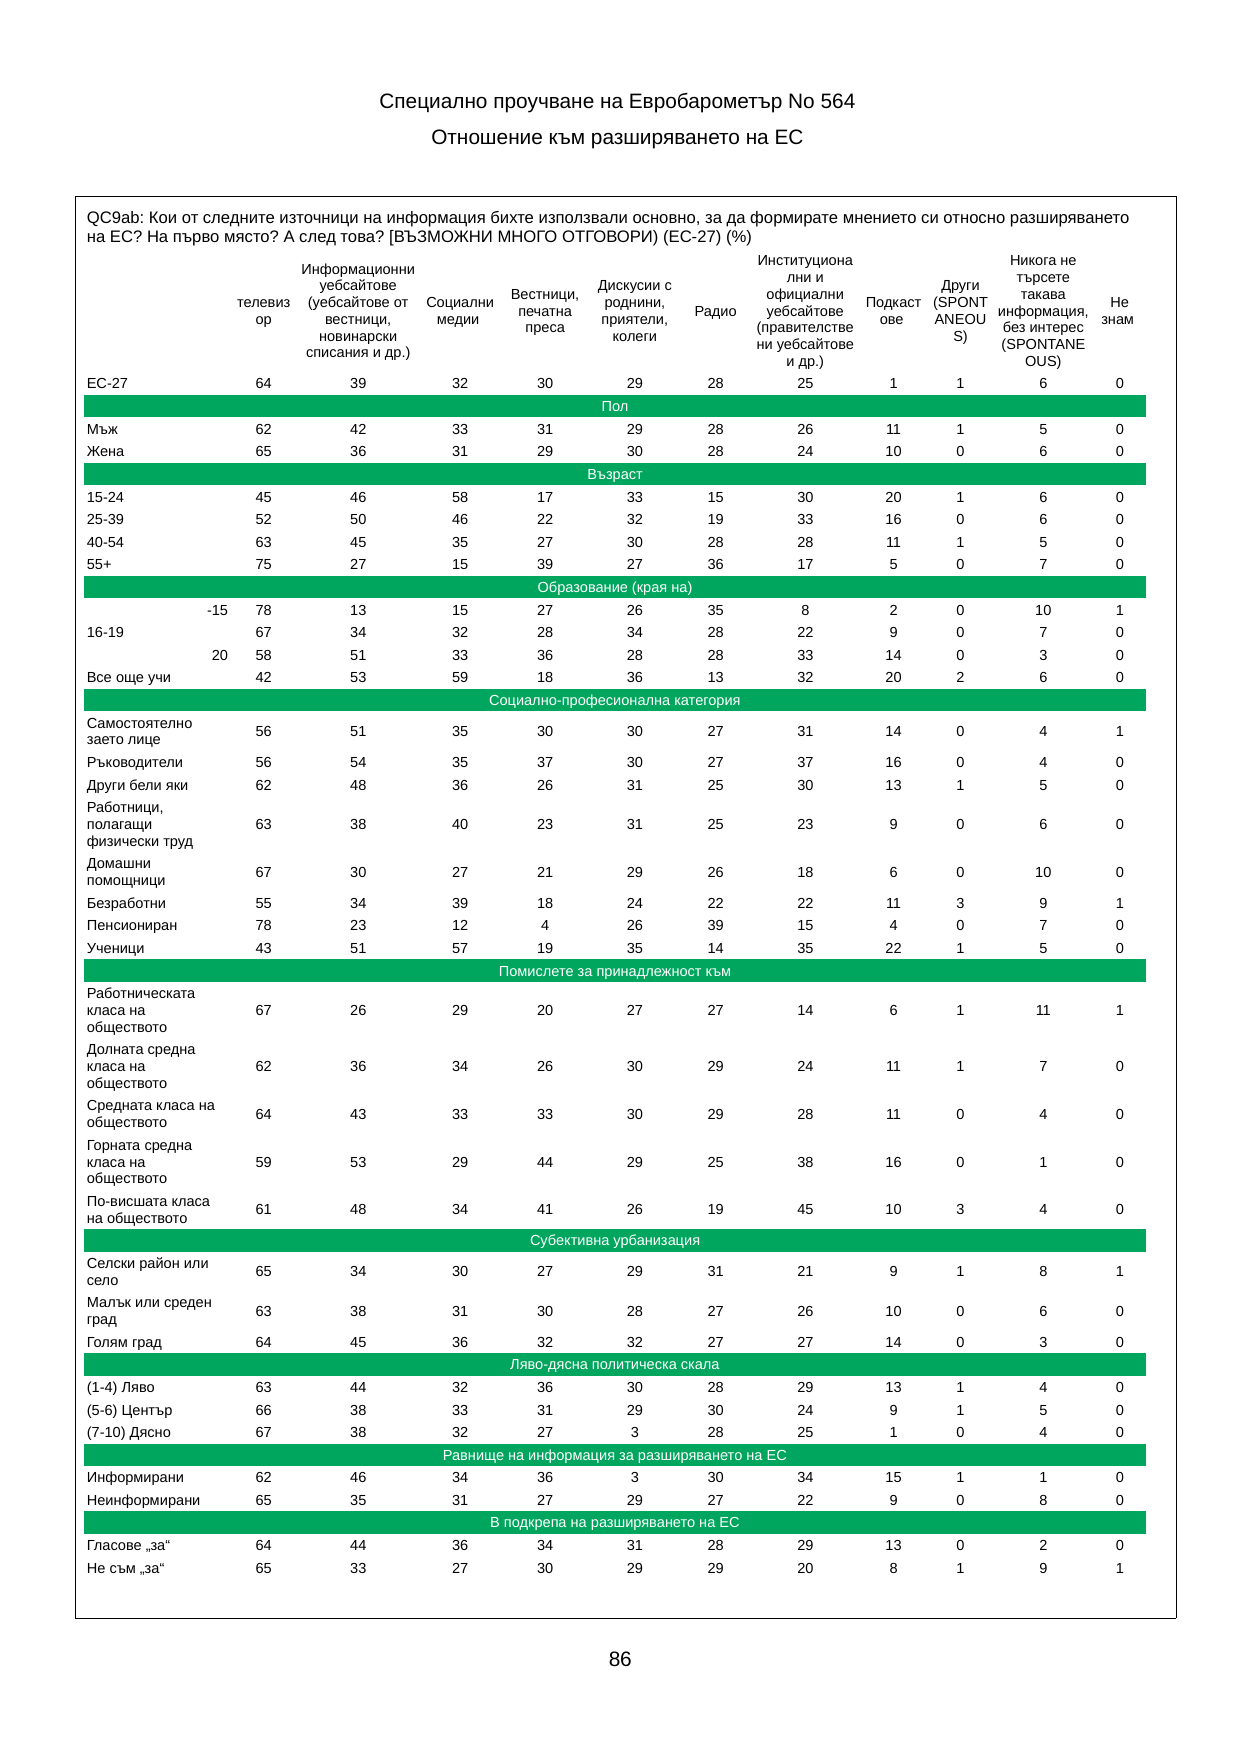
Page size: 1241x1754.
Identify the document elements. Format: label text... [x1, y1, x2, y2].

table_cell 9 [993, 1556, 1093, 1579]
table_cell Радио [680, 249, 751, 372]
table_cell 5 [993, 531, 1093, 553]
table_cell 39 [500, 553, 590, 576]
table_cell 21 [500, 852, 590, 891]
table_cell Равнище на информация за разширяването на ЕС [84, 1444, 1146, 1466]
table_cell 0 [928, 914, 993, 937]
table_cell 30 [500, 1291, 590, 1330]
table_cell 20 [500, 982, 590, 1038]
table_cell 36 [296, 1038, 420, 1094]
table_cell 1 [1093, 1252, 1146, 1291]
table_cell 15 [751, 914, 859, 937]
table_cell 63 [231, 1291, 296, 1330]
table_cell 38 [296, 1421, 420, 1443]
table_cell 34 [590, 621, 679, 643]
table_cell 38 [296, 1398, 420, 1421]
table_cell 1 [993, 1134, 1093, 1190]
table_cell 1 [928, 418, 993, 440]
table_cell 28 [680, 372, 751, 395]
table_cell 19 [680, 1190, 751, 1229]
table_cell 35 [751, 937, 859, 959]
table_cell 28 [500, 621, 590, 643]
table_cell 18 [500, 891, 590, 914]
table_cell 29 [420, 982, 500, 1038]
table_cell 0 [1093, 644, 1146, 666]
table_cell 67 [231, 982, 296, 1038]
table_cell 15 [680, 485, 751, 508]
table_cell 33 [500, 1094, 590, 1133]
table_cell 22 [751, 891, 859, 914]
table_cell 26 [500, 1038, 590, 1094]
table_cell 63 [231, 531, 296, 553]
table_cell 25 [680, 796, 751, 852]
table_cell 10 [993, 598, 1093, 621]
table_cell 27 [500, 1489, 590, 1511]
table_cell 1 [928, 1252, 993, 1291]
table_cell 29 [680, 1038, 751, 1094]
table_cell 26 [296, 982, 420, 1038]
table_cell 20 [859, 666, 927, 689]
table_cell 28 [590, 644, 679, 666]
table_cell 63 [231, 796, 296, 852]
table_cell 31 [590, 1534, 679, 1556]
table_cell 0 [928, 852, 993, 891]
table_cell 44 [296, 1534, 420, 1556]
table_cell 27 [680, 751, 751, 773]
table_cell 5 [993, 1398, 1093, 1421]
table_cell Пенсиониран [84, 914, 231, 937]
table_cell 32 [420, 621, 500, 643]
table_cell 51 [296, 937, 420, 959]
table_cell 61 [231, 1190, 296, 1229]
table_cell 29 [751, 1376, 859, 1398]
table_cell 1 [928, 1556, 993, 1579]
table_cell 35 [420, 751, 500, 773]
table_cell 25-39 [84, 508, 231, 531]
table_cell Информационни уебсайтове (уебсайтове от вестници, новинарски списания и др.) [296, 249, 420, 372]
table_cell 34 [751, 1466, 859, 1489]
table_cell 58 [420, 485, 500, 508]
table_cell Пол [84, 395, 1146, 417]
table_cell 0 [928, 598, 993, 621]
table_cell 33 [420, 418, 500, 440]
table_cell Мъж [84, 418, 231, 440]
table_cell 24 [751, 1038, 859, 1094]
table_cell 26 [680, 852, 751, 891]
table_cell 32 [420, 1376, 500, 1398]
table_cell 10 [859, 1190, 927, 1229]
table_cell 4 [993, 711, 1093, 751]
table_cell 31 [420, 440, 500, 463]
table_cell 30 [590, 711, 679, 751]
table_cell 20 [751, 1556, 859, 1579]
table_cell 30 [590, 531, 679, 553]
table_cell 44 [296, 1376, 420, 1398]
table_cell 19 [680, 508, 751, 531]
table_cell 0 [928, 1094, 993, 1133]
table_cell 1 [928, 937, 993, 959]
table_cell (7-10) Дясно [84, 1421, 231, 1443]
table_cell 48 [296, 773, 420, 796]
table_cell 9 [859, 796, 927, 852]
table_cell Подкастове [859, 249, 927, 372]
table_cell 45 [231, 485, 296, 508]
table_cell 0 [1093, 418, 1146, 440]
table_cell 24 [751, 440, 859, 463]
table_cell 0 [1093, 553, 1146, 576]
table_cell 30 [296, 852, 420, 891]
table_cell 67 [231, 852, 296, 891]
table_cell 45 [296, 531, 420, 553]
table_cell 24 [751, 1398, 859, 1421]
table_cell 0 [1093, 1190, 1146, 1229]
table_cell 33 [590, 485, 679, 508]
table_cell 9 [859, 1398, 927, 1421]
table_cell 34 [420, 1466, 500, 1489]
table_cell 64 [231, 372, 296, 395]
table_cell 13 [680, 666, 751, 689]
table_cell 9 [859, 1252, 927, 1291]
table_cell 13 [296, 598, 420, 621]
table_cell 1 [928, 1038, 993, 1094]
table_cell 16 [859, 751, 927, 773]
table_cell 53 [296, 1134, 420, 1190]
table_cell 22 [859, 937, 927, 959]
table_cell 56 [231, 711, 296, 751]
table_cell 38 [296, 796, 420, 852]
table_cell 4 [993, 1190, 1093, 1229]
table_cell 0 [1093, 751, 1146, 773]
table_cell 0 [1093, 852, 1146, 891]
table_cell 39 [680, 914, 751, 937]
table_cell 0 [928, 711, 993, 751]
table_cell 25 [680, 773, 751, 796]
table_cell Вестници, печатна преса [500, 249, 590, 372]
table_cell 4 [993, 1094, 1093, 1133]
table_cell Малък или среден град [84, 1291, 231, 1330]
table_cell 0 [928, 796, 993, 852]
table_cell 30 [590, 1376, 679, 1398]
table_cell 13 [859, 1534, 927, 1556]
table_cell 44 [500, 1134, 590, 1190]
table_cell 29 [590, 1489, 679, 1511]
table_cell 62 [231, 1466, 296, 1489]
table_cell 55 [231, 891, 296, 914]
table_cell 6 [993, 508, 1093, 531]
table_cell 27 [680, 1330, 751, 1353]
table_cell 0 [1093, 1094, 1146, 1133]
table_cell 1 [928, 1376, 993, 1398]
table_cell 28 [590, 1291, 679, 1330]
table_cell 1 [928, 372, 993, 395]
table_cell 28 [680, 1534, 751, 1556]
table_cell 6 [993, 1291, 1093, 1330]
table_cell 1 [928, 773, 993, 796]
table_cell 15 [420, 553, 500, 576]
table_cell 14 [859, 711, 927, 751]
table_cell 18 [500, 666, 590, 689]
table_cell 55+ [84, 553, 231, 576]
table_cell 3 [590, 1466, 679, 1489]
table_cell 29 [590, 372, 679, 395]
table_cell Самостоятелно заето лице [84, 711, 231, 751]
table_cell 51 [296, 711, 420, 751]
table_cell 15 [420, 598, 500, 621]
table_cell 35 [680, 598, 751, 621]
table_cell 36 [420, 1534, 500, 1556]
table_cell 34 [296, 891, 420, 914]
table_cell 3 [993, 644, 1093, 666]
table_cell 30 [500, 1556, 590, 1579]
table_cell 20 [84, 644, 231, 666]
table_cell 1 [928, 485, 993, 508]
table_cell 4 [500, 914, 590, 937]
table_cell 4 [993, 1421, 1093, 1443]
table_cell 28 [680, 418, 751, 440]
table_cell 29 [590, 852, 679, 891]
table_cell 27 [500, 598, 590, 621]
table_cell Никога не търсете такава информация, без интерес (SPONTANEOUS) [993, 249, 1093, 372]
table_cell 14 [751, 982, 859, 1038]
table_cell 32 [590, 508, 679, 531]
table_cell 35 [590, 937, 679, 959]
table_cell Средната класа на обществото [84, 1094, 231, 1133]
table_cell 25 [680, 1134, 751, 1190]
table_cell По-висшата класа на обществото [84, 1190, 231, 1229]
table_cell 1 [859, 1421, 927, 1443]
table_cell 56 [231, 751, 296, 773]
table_cell В подкрепа на разширяването на ЕС [84, 1511, 1146, 1534]
table_cell 5 [993, 773, 1093, 796]
table_cell 31 [590, 773, 679, 796]
table_cell 3 [993, 1330, 1093, 1353]
table_cell 29 [680, 1556, 751, 1579]
table_cell 39 [420, 891, 500, 914]
table_cell 62 [231, 1038, 296, 1094]
table_cell 3 [928, 891, 993, 914]
table_cell Безработни [84, 891, 231, 914]
table_cell 27 [500, 531, 590, 553]
table_cell 30 [590, 751, 679, 773]
table_cell 17 [500, 485, 590, 508]
table_cell 0 [928, 440, 993, 463]
table_cell 0 [928, 1489, 993, 1511]
table_cell 6 [993, 485, 1093, 508]
table_cell 0 [1093, 1376, 1146, 1398]
table_cell 21 [751, 1252, 859, 1291]
table_cell 29 [590, 418, 679, 440]
table_cell 37 [500, 751, 590, 773]
table_cell 14 [680, 937, 751, 959]
table_cell 26 [751, 418, 859, 440]
table_cell 30 [590, 440, 679, 463]
table_cell 9 [993, 891, 1093, 914]
table_cell 23 [500, 796, 590, 852]
table_cell 27 [680, 1291, 751, 1330]
table_cell 51 [296, 644, 420, 666]
table_cell 5 [993, 937, 1093, 959]
table_cell 46 [296, 485, 420, 508]
table_cell 78 [231, 914, 296, 937]
table_cell Домашни помощници [84, 852, 231, 891]
table_cell 2 [993, 1534, 1093, 1556]
table_cell 0 [928, 1134, 993, 1190]
table_cell 0 [1093, 773, 1146, 796]
table_cell 31 [420, 1291, 500, 1330]
table_cell Жена [84, 440, 231, 463]
table_cell 36 [500, 1376, 590, 1398]
table_cell 27 [500, 1421, 590, 1443]
table_cell телевизор [231, 249, 296, 372]
table_cell 0 [928, 1421, 993, 1443]
table_cell 23 [296, 914, 420, 937]
table_cell 18 [751, 852, 859, 891]
table_cell 27 [296, 553, 420, 576]
table_cell (5-6) Център [84, 1398, 231, 1421]
table_cell 6 [859, 982, 927, 1038]
table_cell 53 [296, 666, 420, 689]
table_cell 58 [231, 644, 296, 666]
table_cell 39 [296, 372, 420, 395]
table_cell 40-54 [84, 531, 231, 553]
table_cell 36 [420, 773, 500, 796]
table_cell 30 [680, 1398, 751, 1421]
table_cell 31 [500, 418, 590, 440]
table_cell 30 [680, 1466, 751, 1489]
table_cell 59 [231, 1134, 296, 1190]
table_cell 6 [859, 852, 927, 891]
table_cell 36 [500, 1466, 590, 1489]
table_cell 0 [1093, 796, 1146, 852]
table_cell 33 [751, 508, 859, 531]
table_cell 25 [751, 1421, 859, 1443]
table_cell Работници, полагащи физически труд [84, 796, 231, 852]
table_cell [84, 249, 231, 372]
table_cell Други бели яки [84, 773, 231, 796]
table_cell 31 [590, 796, 679, 852]
table_cell Работническата класа на обществото [84, 982, 231, 1038]
table_cell 0 [1093, 1534, 1146, 1556]
table_cell 1 [1093, 711, 1146, 751]
table_cell 10 [993, 852, 1093, 891]
table_cell 27 [420, 1556, 500, 1579]
table_cell 0 [1093, 621, 1146, 643]
table_cell Долната средна класа на обществото [84, 1038, 231, 1094]
table_cell 66 [231, 1398, 296, 1421]
table_cell 1 [1093, 891, 1146, 914]
table_cell 29 [680, 1094, 751, 1133]
table_cell 36 [680, 553, 751, 576]
table_cell 57 [420, 937, 500, 959]
table_cell 0 [1093, 1421, 1146, 1443]
table_cell 1 [928, 1398, 993, 1421]
table_cell 30 [500, 711, 590, 751]
table_cell Селски район или село [84, 1252, 231, 1291]
table_cell 32 [751, 666, 859, 689]
table_cell 29 [751, 1534, 859, 1556]
table_cell 23 [751, 796, 859, 852]
table_cell Ръководители [84, 751, 231, 773]
table_cell 62 [231, 773, 296, 796]
table_cell 30 [590, 1094, 679, 1133]
table_cell 67 [231, 1421, 296, 1443]
table_cell 32 [420, 1421, 500, 1443]
table_cell 0 [1093, 666, 1146, 689]
table_cell 1 [928, 982, 993, 1038]
table_cell 28 [751, 531, 859, 553]
table_cell 25 [751, 372, 859, 395]
table_cell 36 [590, 666, 679, 689]
table_cell 0 [928, 1291, 993, 1330]
table_cell 31 [500, 1398, 590, 1421]
table_cell (1-4) Ляво [84, 1376, 231, 1398]
table_cell 5 [993, 418, 1093, 440]
table_cell 1 [928, 531, 993, 553]
table_cell 6 [993, 440, 1093, 463]
table_cell 0 [1093, 485, 1146, 508]
table_cell 3 [590, 1421, 679, 1443]
table_cell 1 [1093, 1556, 1146, 1579]
table_cell 45 [296, 1330, 420, 1353]
table_cell 43 [231, 937, 296, 959]
table_cell 8 [751, 598, 859, 621]
table_cell 42 [296, 418, 420, 440]
table_cell 0 [1093, 440, 1146, 463]
table_cell 13 [859, 773, 927, 796]
table_cell Ляво-дясна политическа скала [84, 1353, 1146, 1376]
table_cell 29 [500, 440, 590, 463]
table_cell 22 [751, 1489, 859, 1511]
table_cell 7 [993, 621, 1093, 643]
table_cell 28 [680, 1421, 751, 1443]
table_cell 9 [859, 621, 927, 643]
table_cell 0 [1093, 937, 1146, 959]
table_cell Институционални и официални уебсайтове (правителствени уебсайтове и др.) [751, 249, 859, 372]
table_cell 4 [993, 751, 1093, 773]
table_cell 8 [859, 1556, 927, 1579]
table_cell 33 [420, 1398, 500, 1421]
table_cell Ученици [84, 937, 231, 959]
table_cell 37 [751, 751, 859, 773]
table_cell 11 [859, 891, 927, 914]
table_cell 43 [296, 1094, 420, 1133]
table_cell 0 [1093, 1038, 1146, 1094]
table_cell 52 [231, 508, 296, 531]
table_cell 30 [590, 1038, 679, 1094]
table_cell 1 [993, 1466, 1093, 1489]
table_cell 7 [993, 553, 1093, 576]
table_cell 29 [420, 1134, 500, 1190]
table_cell 17 [751, 553, 859, 576]
table_cell 34 [500, 1534, 590, 1556]
table_cell 15 [859, 1466, 927, 1489]
table_cell Гласове „за“ [84, 1534, 231, 1556]
table_cell 0 [928, 508, 993, 531]
table_cell 0 [1093, 508, 1146, 531]
table_cell 2 [928, 666, 993, 689]
table_cell 10 [859, 1291, 927, 1330]
table_cell 9 [859, 1489, 927, 1511]
table_cell 0 [928, 751, 993, 773]
table_cell Голям град [84, 1330, 231, 1353]
table_cell 34 [420, 1190, 500, 1229]
table_cell 46 [296, 1466, 420, 1489]
table_cell 0 [928, 1330, 993, 1353]
table_cell 64 [231, 1330, 296, 1353]
table_cell 28 [680, 531, 751, 553]
table_cell 0 [1093, 1291, 1146, 1330]
table_cell 46 [420, 508, 500, 531]
table_cell 8 [993, 1489, 1093, 1511]
table_cell 40 [420, 796, 500, 852]
table_cell 26 [751, 1291, 859, 1330]
table_cell 36 [420, 1330, 500, 1353]
table_cell 0 [928, 553, 993, 576]
table_cell Социални медии [420, 249, 500, 372]
table_cell 16 [859, 1134, 927, 1190]
table_cell 34 [296, 1252, 420, 1291]
table_cell 48 [296, 1190, 420, 1229]
table_cell 26 [500, 773, 590, 796]
table_cell 31 [680, 1252, 751, 1291]
table_cell 0 [1093, 1466, 1146, 1489]
table_cell 26 [590, 914, 679, 937]
table_cell 0 [1093, 1398, 1146, 1421]
table_cell 32 [420, 372, 500, 395]
table_cell 15-24 [84, 485, 231, 508]
table_cell 65 [231, 440, 296, 463]
table_cell 75 [231, 553, 296, 576]
table_cell 0 [1093, 1134, 1146, 1190]
table_cell 0 [1093, 1489, 1146, 1511]
table_cell 33 [420, 644, 500, 666]
table_cell 6 [993, 796, 1093, 852]
table_cell 64 [231, 1094, 296, 1133]
table_cell 64 [231, 1534, 296, 1556]
table_cell 26 [590, 1190, 679, 1229]
table_cell 7 [993, 914, 1093, 937]
table_cell 32 [590, 1330, 679, 1353]
table_cell 34 [296, 621, 420, 643]
table_cell 35 [420, 531, 500, 553]
table_cell 33 [751, 644, 859, 666]
table_cell 16 [859, 508, 927, 531]
table_cell 0 [1093, 531, 1146, 553]
table_cell 29 [590, 1398, 679, 1421]
table_cell 67 [231, 621, 296, 643]
table_cell 0 [928, 644, 993, 666]
table_cell 11 [993, 982, 1093, 1038]
table_cell 50 [296, 508, 420, 531]
table_cell 63 [231, 1376, 296, 1398]
table_cell 35 [420, 711, 500, 751]
table_cell 28 [680, 644, 751, 666]
table_cell 41 [500, 1190, 590, 1229]
table_cell 62 [231, 418, 296, 440]
table_cell 11 [859, 1094, 927, 1133]
table_cell -15 [84, 598, 231, 621]
table_cell 45 [751, 1190, 859, 1229]
table_cell 78 [231, 598, 296, 621]
table_cell Социално-професионална категория [84, 689, 1146, 711]
table_cell Информирани [84, 1466, 231, 1489]
table_cell 6 [993, 666, 1093, 689]
table_cell 10 [859, 440, 927, 463]
table_cell 31 [751, 711, 859, 751]
table_cell 27 [680, 711, 751, 751]
table_cell Дискусии с роднини, приятели, колеги [590, 249, 679, 372]
table_cell 65 [231, 1252, 296, 1291]
table_cell 27 [680, 1489, 751, 1511]
table_cell 28 [680, 440, 751, 463]
table_cell 14 [859, 1330, 927, 1353]
table_cell 38 [751, 1134, 859, 1190]
table_cell 8 [993, 1252, 1093, 1291]
table_cell Помислете за принадлежност към [84, 959, 1146, 982]
table_cell 6 [993, 372, 1093, 395]
table_cell 30 [751, 773, 859, 796]
table_cell 0 [928, 621, 993, 643]
table_cell 4 [859, 914, 927, 937]
table_cell 28 [680, 1376, 751, 1398]
table_cell 24 [590, 891, 679, 914]
table_cell Горната средна класа на обществото [84, 1134, 231, 1190]
table_cell 22 [500, 508, 590, 531]
table_cell 14 [859, 644, 927, 666]
table_cell 27 [500, 1252, 590, 1291]
table_cell Субективна урбанизация [84, 1229, 1146, 1252]
table_cell 16-19 [84, 621, 231, 643]
table_cell 0 [1093, 914, 1146, 937]
table_cell 38 [296, 1291, 420, 1330]
table_cell 36 [500, 644, 590, 666]
table_cell 0 [1093, 1330, 1146, 1353]
table_cell 30 [751, 485, 859, 508]
table_cell 27 [751, 1330, 859, 1353]
table_cell 32 [500, 1330, 590, 1353]
table_cell 59 [420, 666, 500, 689]
table_cell Образование (края на) [84, 576, 1146, 598]
table_cell Възраст [84, 463, 1146, 485]
table_cell Не съм „за“ [84, 1556, 231, 1579]
table_cell ЕС-27 [84, 372, 231, 395]
table_cell 54 [296, 751, 420, 773]
table_cell 1 [859, 372, 927, 395]
table_cell 7 [993, 1038, 1093, 1094]
table_cell 27 [590, 553, 679, 576]
table_cell 28 [680, 621, 751, 643]
table_cell 0 [928, 1534, 993, 1556]
table_cell 0 [1093, 372, 1146, 395]
table_cell 29 [590, 1556, 679, 1579]
table_cell 34 [420, 1038, 500, 1094]
table_cell 27 [590, 982, 679, 1038]
table_cell 28 [751, 1094, 859, 1133]
table_cell 13 [859, 1376, 927, 1398]
table_cell Други (SPONTANEOUS) [928, 249, 993, 372]
table_cell 20 [859, 485, 927, 508]
table_cell 27 [680, 982, 751, 1038]
table_cell 29 [590, 1134, 679, 1190]
table_cell 42 [231, 666, 296, 689]
table_cell 11 [859, 418, 927, 440]
table_cell Не знам [1093, 249, 1146, 372]
table_cell 30 [500, 372, 590, 395]
table_cell 1 [1093, 982, 1146, 1038]
table_cell 65 [231, 1489, 296, 1511]
table_cell 22 [680, 891, 751, 914]
table_cell 3 [928, 1190, 993, 1229]
table_cell 36 [296, 440, 420, 463]
table_cell 33 [420, 1094, 500, 1133]
table_cell 30 [420, 1252, 500, 1291]
table_cell 35 [296, 1489, 420, 1511]
table_cell 2 [859, 598, 927, 621]
table_cell Неинформирани [84, 1489, 231, 1511]
table_cell 1 [1093, 598, 1146, 621]
table_cell 65 [231, 1556, 296, 1579]
table_cell 29 [590, 1252, 679, 1291]
table_cell Все още учи [84, 666, 231, 689]
table_cell 22 [751, 621, 859, 643]
table_cell 31 [420, 1489, 500, 1511]
table_cell 12 [420, 914, 500, 937]
table_header QC9ab: Кои от следните източници на информация бихте използвали основно, за да формирате мнението си относно разширяването на ЕС? На първо място? А след това? [ВЪЗМОЖНИ МНОГО ОТГОВОРИ) (ЕС-27) (%) [84, 205, 1146, 249]
table_cell 27 [420, 852, 500, 891]
table_cell 33 [296, 1556, 420, 1579]
table_cell 26 [590, 598, 679, 621]
table_cell 1 [928, 1466, 993, 1489]
table_cell 19 [500, 937, 590, 959]
table_cell 4 [993, 1376, 1093, 1398]
table_cell 11 [859, 531, 927, 553]
table_cell 11 [859, 1038, 927, 1094]
table_cell 5 [859, 553, 927, 576]
